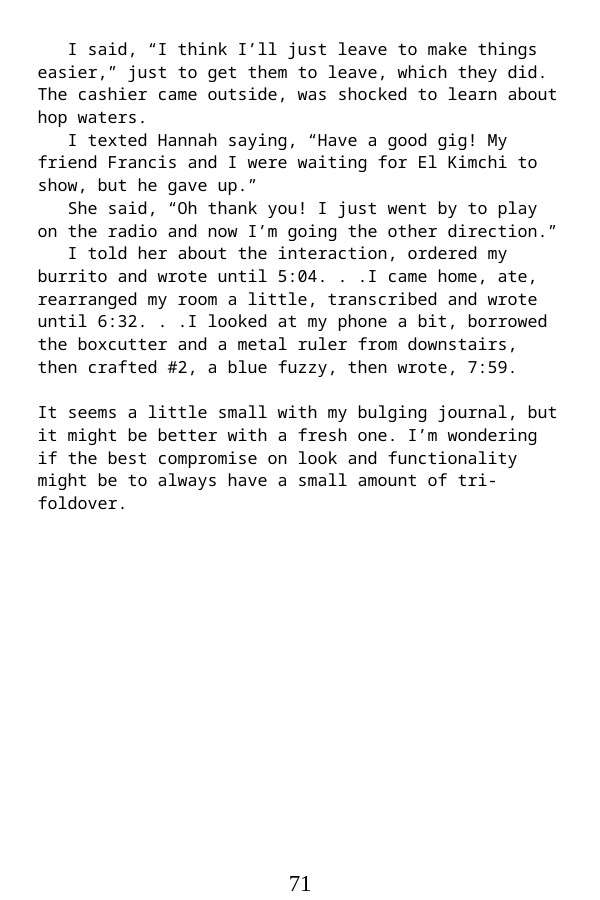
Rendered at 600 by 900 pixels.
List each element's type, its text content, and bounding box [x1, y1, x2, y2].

text I said, “I think I’ll just leave to make things easier,” just to get them to leave, which they did. The cashier came outside, was shocked to learn about hop waters. [37, 37, 562, 128]
text I texted Hannah saying, “Have a good gig! My friend Francis and I were waiting for El Kimchi to show, but he gave up.” [37, 128, 562, 196]
text I told her about the interaction, ordered my burrito and wrote until 5:04. . .I came home, ate, rearranged my room a little, transcribed and wrote until 6:32. . .I looked at my phone a bit, borrowed the boxcutter and a metal ruler from downstairs, then crafted #2, a blue fuzzy, then wrote, 7:59. [37, 242, 562, 378]
text She said, “Oh thank you! I just went by to play on the radio and now I’m going the other direction.” [37, 196, 562, 242]
text It seems a little small with my bulging journal, but it might be better with a fresh one. I’m wondering if the best compromise on look and functionality might be to always have a small amount of tri-foldover. [37, 401, 562, 514]
